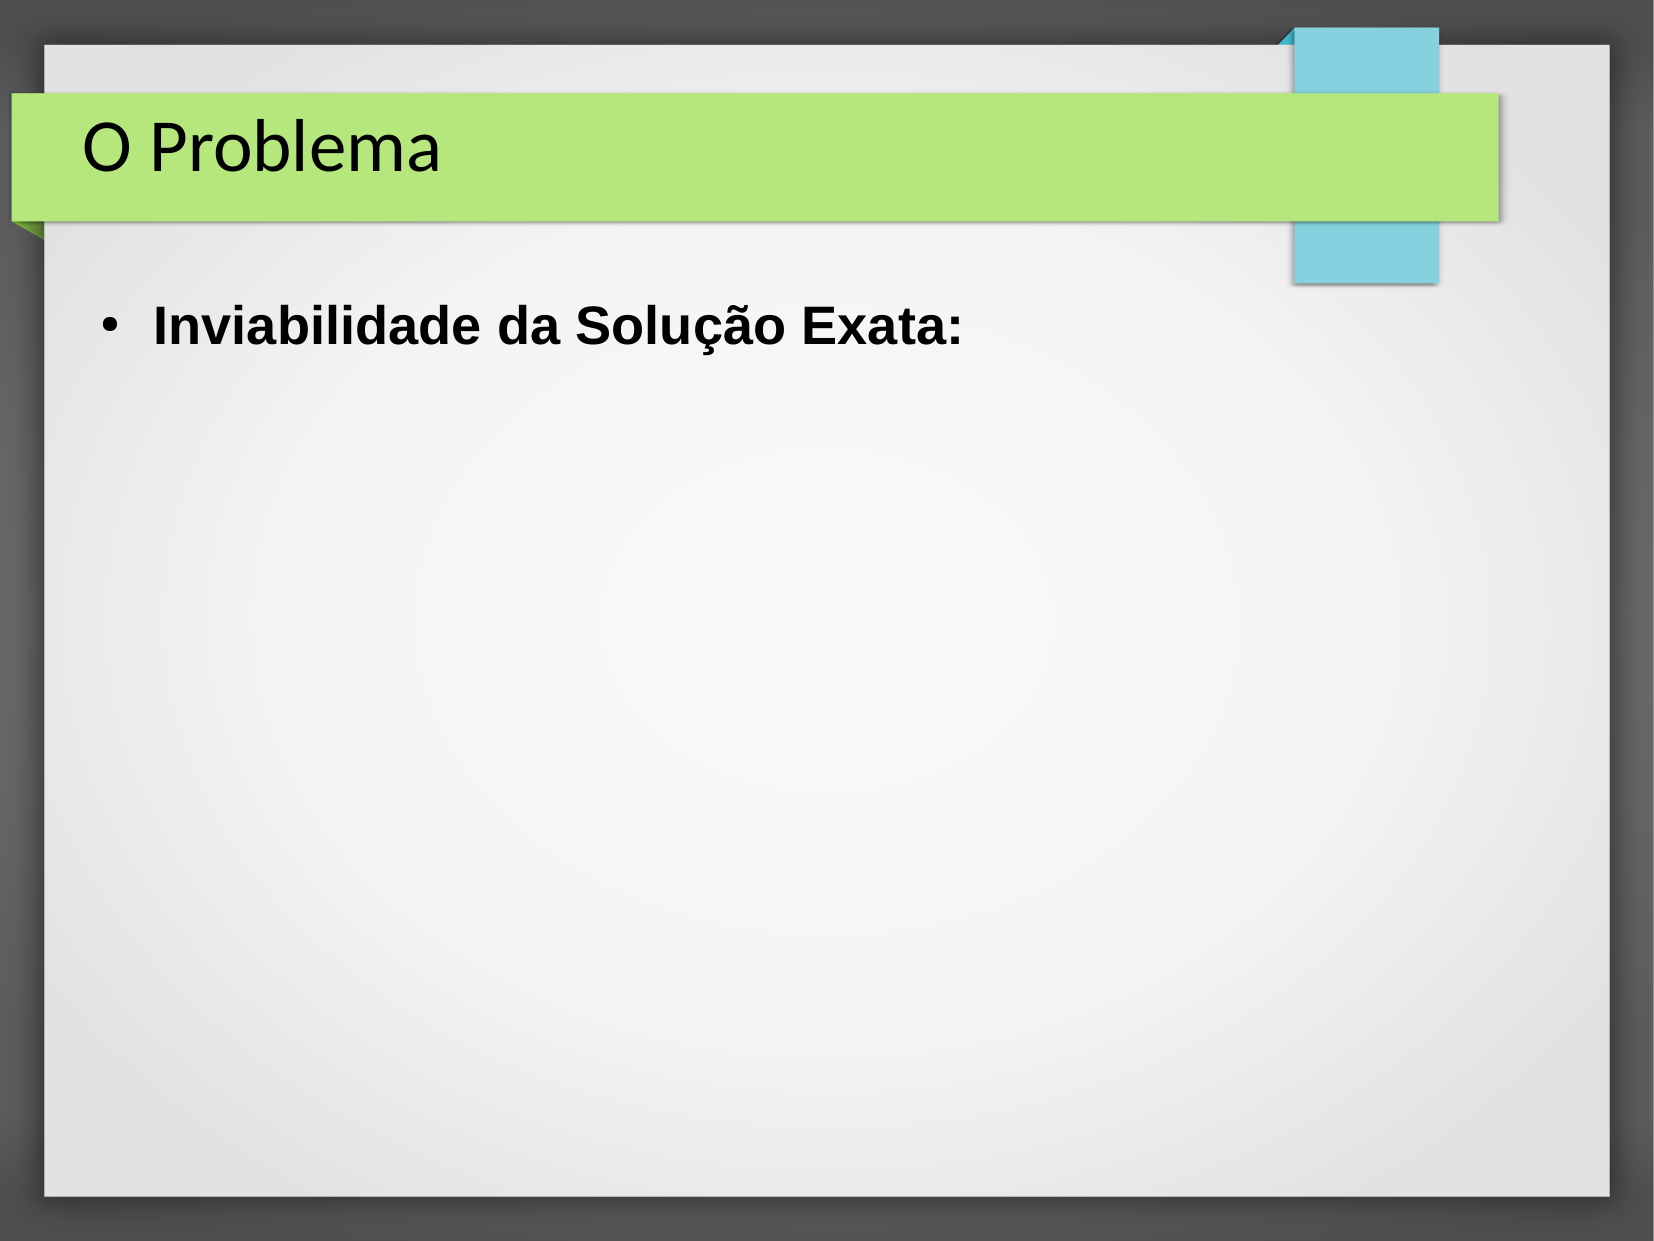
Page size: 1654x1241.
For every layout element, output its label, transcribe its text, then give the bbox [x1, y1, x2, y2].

list Inviabilidade da Solução Exata: [82, 295, 1571, 1015]
picture [0, 0, 1654, 1241]
title O Problema [82, 49, 1571, 257]
